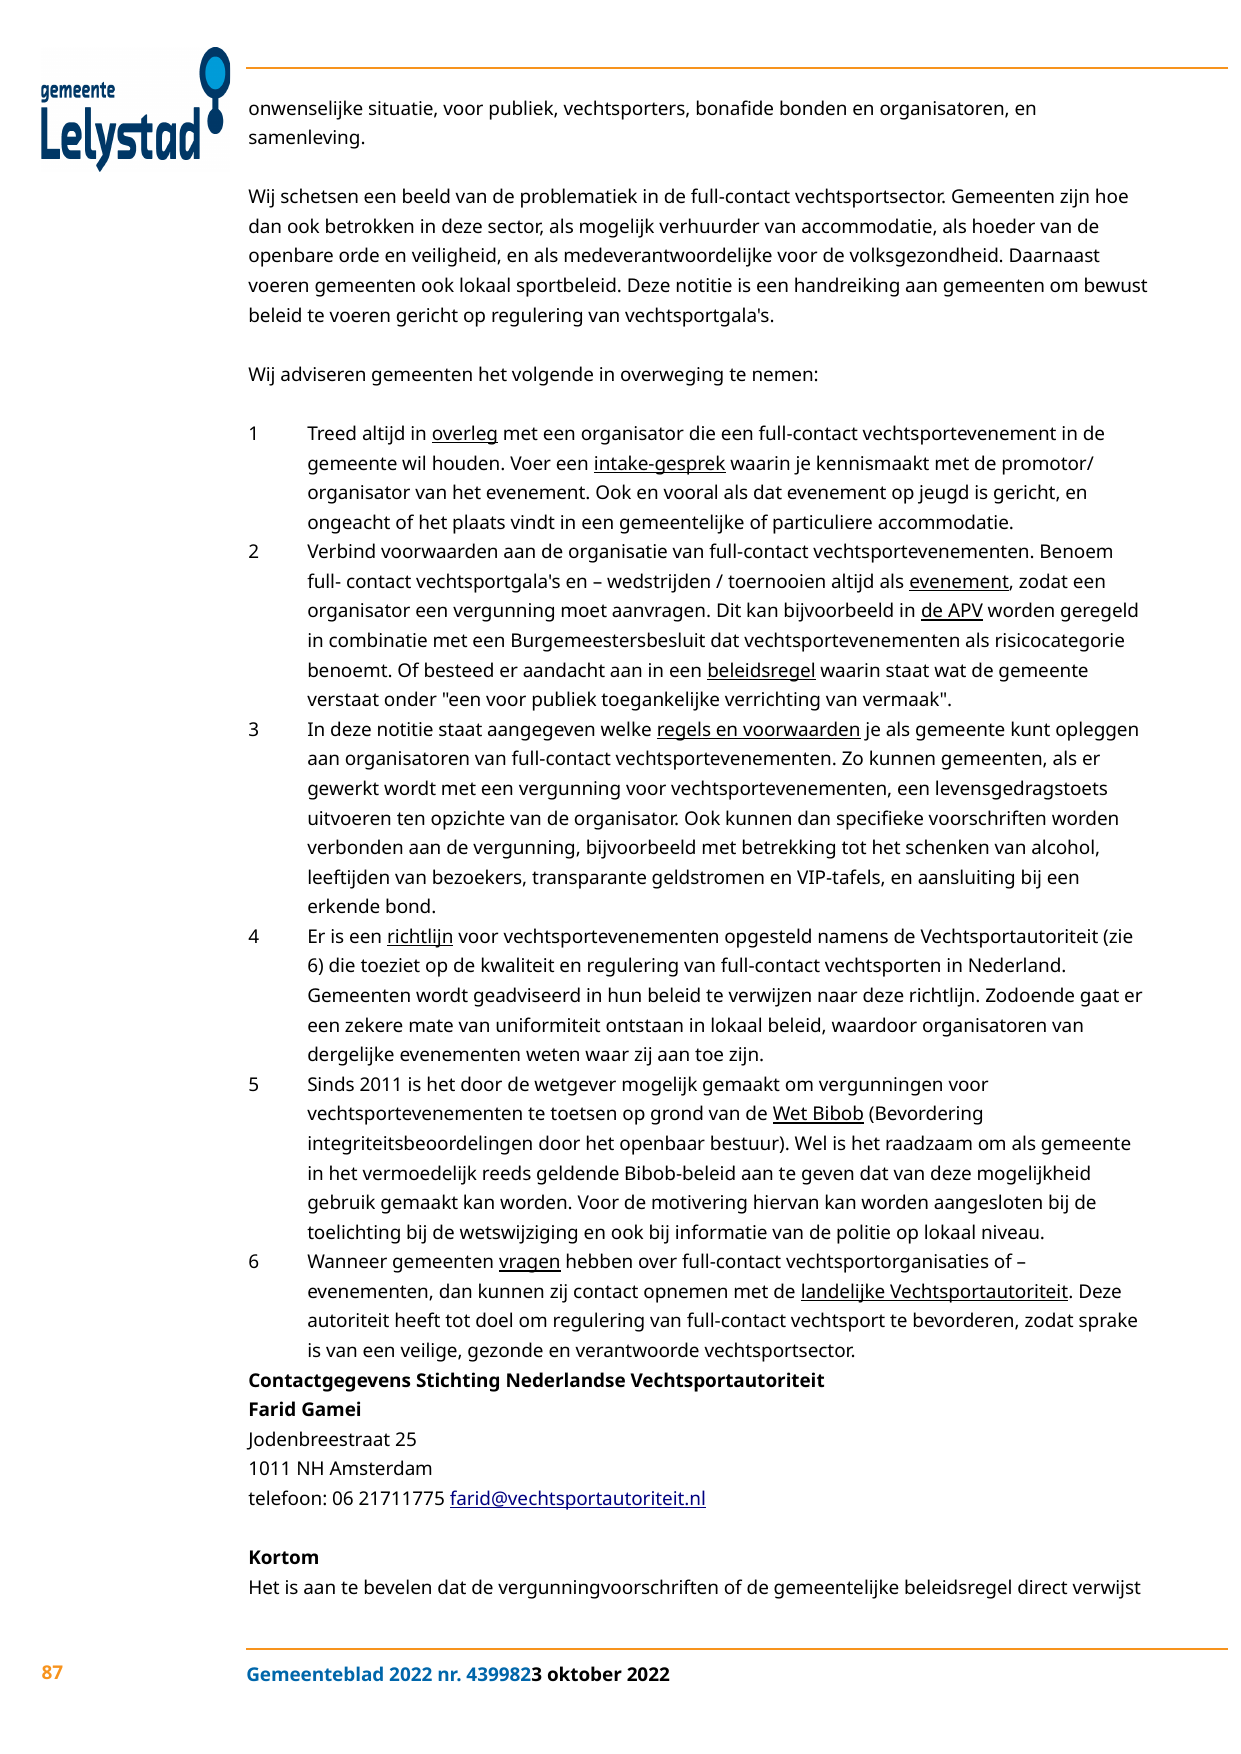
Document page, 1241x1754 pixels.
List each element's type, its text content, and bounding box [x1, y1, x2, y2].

text Contactgegevens Stichting Nederlandse Vechtsportautoriteit [248, 1367, 1152, 1393]
text onwenselijke situatie, voor publiek, vechtsporters, bonafide bonden en organisatoren, en samenleving. [248, 95, 1152, 150]
list Treed altijd in overleg met een organisator die een full-contact vechtsportevenement in de gemeente wil houden. Voer een intake-gesprek waarin je kennismaakt met de promotor/ organisator van het evenement. Ook en vooral als dat evenement op jeugd is gericht, en ongeacht of het plaats vindt in een gemeentelijke of particuliere accommodatie. [248, 420, 1152, 535]
text Het is aan te bevelen dat de vergunningvoorschriften of de gemeentelijke beleidsregel direct verwijst [248, 1574, 1152, 1600]
text Farid Gamei [248, 1396, 1152, 1422]
text Wij adviseren gemeenten het volgende in overweging te nemen: [248, 361, 1152, 387]
list In deze notitie staat aangegeven welke regels en voorwaarden je als gemeente kunt opleggen aan organisatoren van full-contact vechtsportevenementen. Zo kunnen gemeenten, als er gewerkt wordt met een vergunning voor vechtsportevenementen, een levensgedragstoets uitvoeren ten opzichte van de organisator. Ook kunnen dan specifieke voorschriften worden verbonden aan de vergunning, bijvoorbeeld met betrekking tot het schenken van alcohol, leeftijden van bezoekers, transparante geldstromen en VIP-tafels, en aansluiting bij een erkende bond. [248, 716, 1152, 919]
picture [41, 47, 231, 172]
text Wij schetsen een beeld van de problematiek in de full-contact vechtsportsector. Gemeenten zijn hoe dan ook betrokken in deze sector, als mogelijk verhuurder van accommodatie, als hoeder van de openbare orde en veiligheid, en als medeverantwoordelijke voor de volksgezondheid. Daarnaast voeren gemeenten ook lokaal sportbeleid. Deze notitie is een handreiking aan gemeenten om bewust beleid te voeren gericht op regulering van vechtsportgala's. [248, 183, 1152, 328]
list Sinds 2011 is het door de wetgever mogelijk gemaakt om vergunningen voor vechtsportevenementen te toetsen op grond van de Wet Bibob (Bevordering integriteitsbeoordelingen door het openbaar bestuur). Wel is het raadzaam om als gemeente in het vermoedelijk reeds geldende Bibob-beleid aan te geven dat van deze mogelijkheid gebruik gemaakt kan worden. Voor de motivering hiervan kan worden aangesloten bij de toelichting bij de wetswijziging en ook bij informatie van de politie op lokaal niveau. [248, 1071, 1152, 1245]
text Jodenbreestraat 25 [248, 1426, 1152, 1452]
list Er is een richtlijn voor vechtsportevenementen opgesteld namens de Vechtsportautoriteit (zie 6) die toeziet op de kwaliteit en regulering van full-contact vechtsporten in Nederland. Gemeenten wordt geadviseerd in hun beleid te verwijzen naar deze richtlijn. Zodoende gaat er een zekere mate van uniformiteit ontstaan in lokaal beleid, waardoor organisatoren van dergelijke evenementen weten waar zij aan toe zijn. [248, 923, 1152, 1067]
text Kortom [248, 1544, 1152, 1570]
text telefoon: 06 21711775 farid@vechtsportautoriteit.nl [248, 1485, 1152, 1511]
list Verbind voorwaarden aan de organisatie van full-contact vechtsportevenementen. Benoem full- contact vechtsportgala's en – wedstrijden / toernooien altijd als evenement, zodat een organisator een vergunning moet aanvragen. Dit kan bijvoorbeeld in de APV worden geregeld in combinatie met een Burgemeestersbesluit dat vechtsportevenementen als risicocategorie benoemt. Of besteed er aandacht aan in een beleidsregel waarin staat wat de gemeente verstaat onder "een voor publiek toegankelijke verrichting van vermaak". [248, 538, 1152, 712]
list Wanneer gemeenten vragen hebben over full-contact vechtsportorganisaties of – evenementen, dan kunnen zij contact opnemen met de landelijke Vechtsportautoriteit. Deze autoriteit heeft tot doel om regulering van full-contact vechtsport te bevorderen, zodat sprake is van een veilige, gezonde en verantwoorde vechtsportsector. [248, 1248, 1152, 1363]
text 1011 NH Amsterdam [248, 1456, 1152, 1481]
